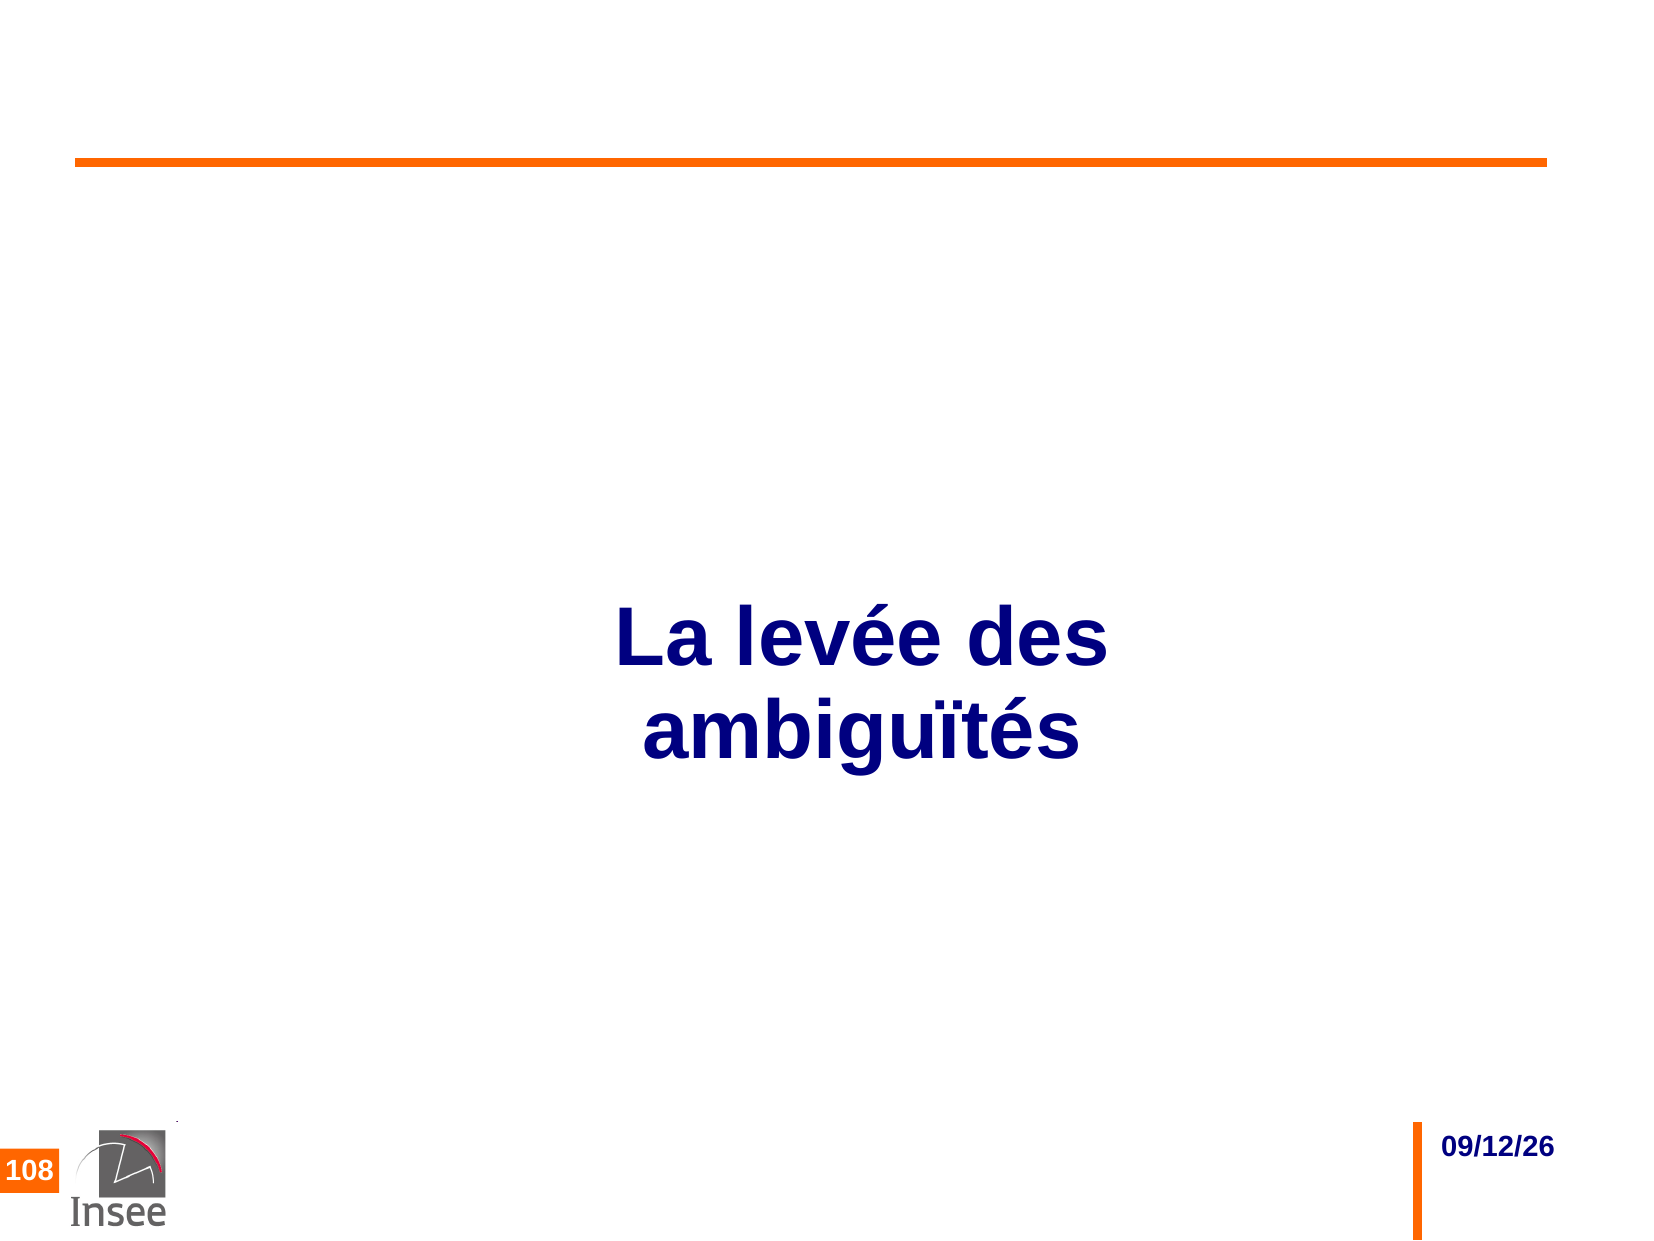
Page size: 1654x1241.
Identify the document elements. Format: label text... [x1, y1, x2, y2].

list La levée des ambiguïtés [419, 590, 1235, 832]
picture [62, 1121, 178, 1241]
